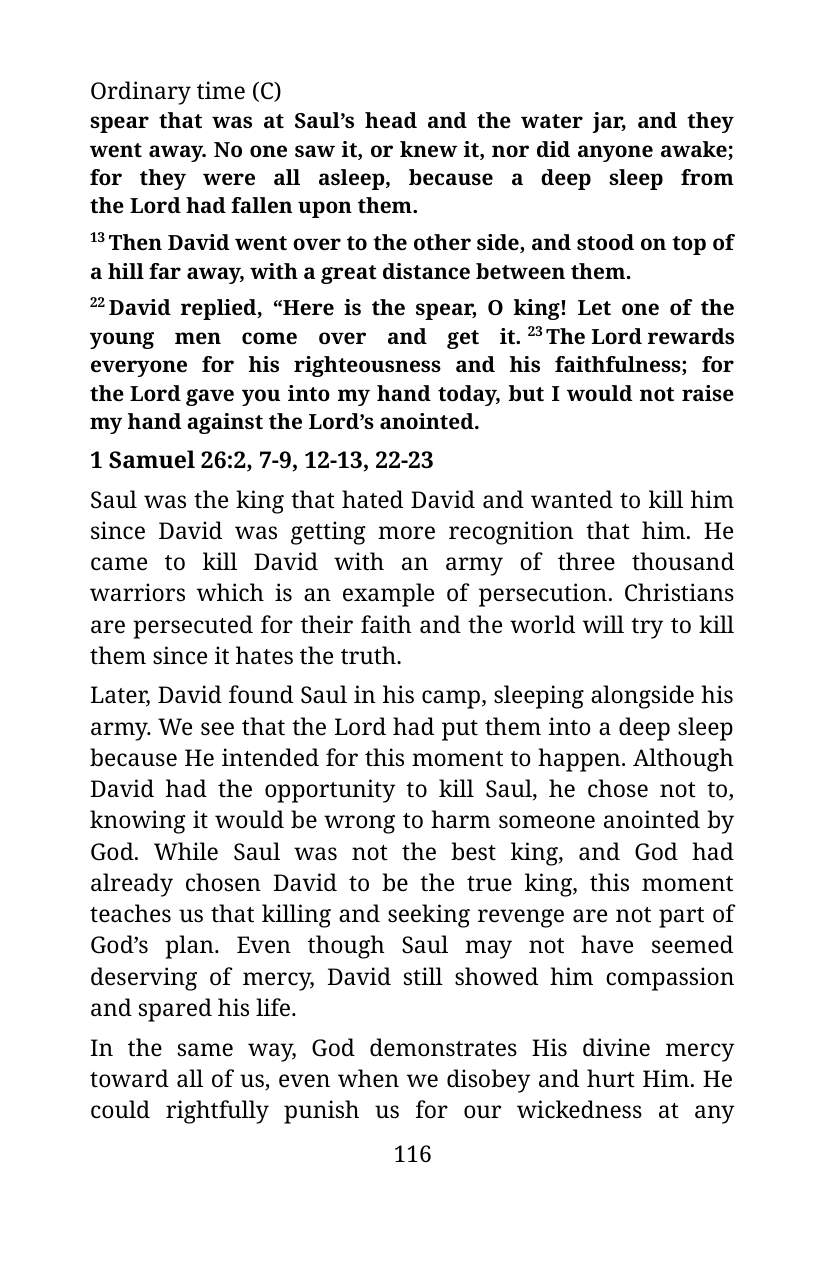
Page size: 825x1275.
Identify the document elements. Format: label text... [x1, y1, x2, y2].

text In the same way, God demonstrates His divine mercy toward all of us, even when we disobey and hurt Him. He could rightfully punish us for our wickedness at any [90, 1032, 735, 1125]
text spear that was at Saul’s head and the water jar, and they went away. No one saw it, or knew it, nor did anyone awake; for they were all asleep, because a deep sleep from the Lord had fallen upon them. [90, 106, 735, 220]
text Later, David found Saul in his camp, sleeping alongside his army. We see that the Lord had put them into a deep sleep because He intended for this moment to happen. Although David had the opportunity to kill Saul, he chose not to, knowing it would be wrong to harm someone anointed by God. While Saul was not the best king, and God had already chosen David to be the true king, this moment teaches us that killing and seeking revenge are not part of God’s plan. Even though Saul may not have seemed deserving of mercy, David still showed him compassion and spared his life. [90, 679, 735, 1023]
text 13 Then David went over to the other side, and stood on top of a hill far away, with a great distance between them. [90, 228, 735, 285]
text 22 David replied, “Here is the spear, O king! Let one of the young men come over and get it. 23 The Lord rewards everyone for his righteousness and his faithfulness; for the Lord gave you into my hand today, but I would not raise my hand against the Lord’s anointed. [90, 293, 735, 436]
text 1 Samuel 26:2, 7-9, 12-13, 22-23 [90, 444, 735, 475]
text Saul was the king that hated David and wanted to kill him since David was getting more recognition that him. He came to kill David with an army of three thousand warriors which is an example of persecution. Christians are persecuted for their faith and the world will try to kill them since it hates the truth. [90, 484, 735, 671]
